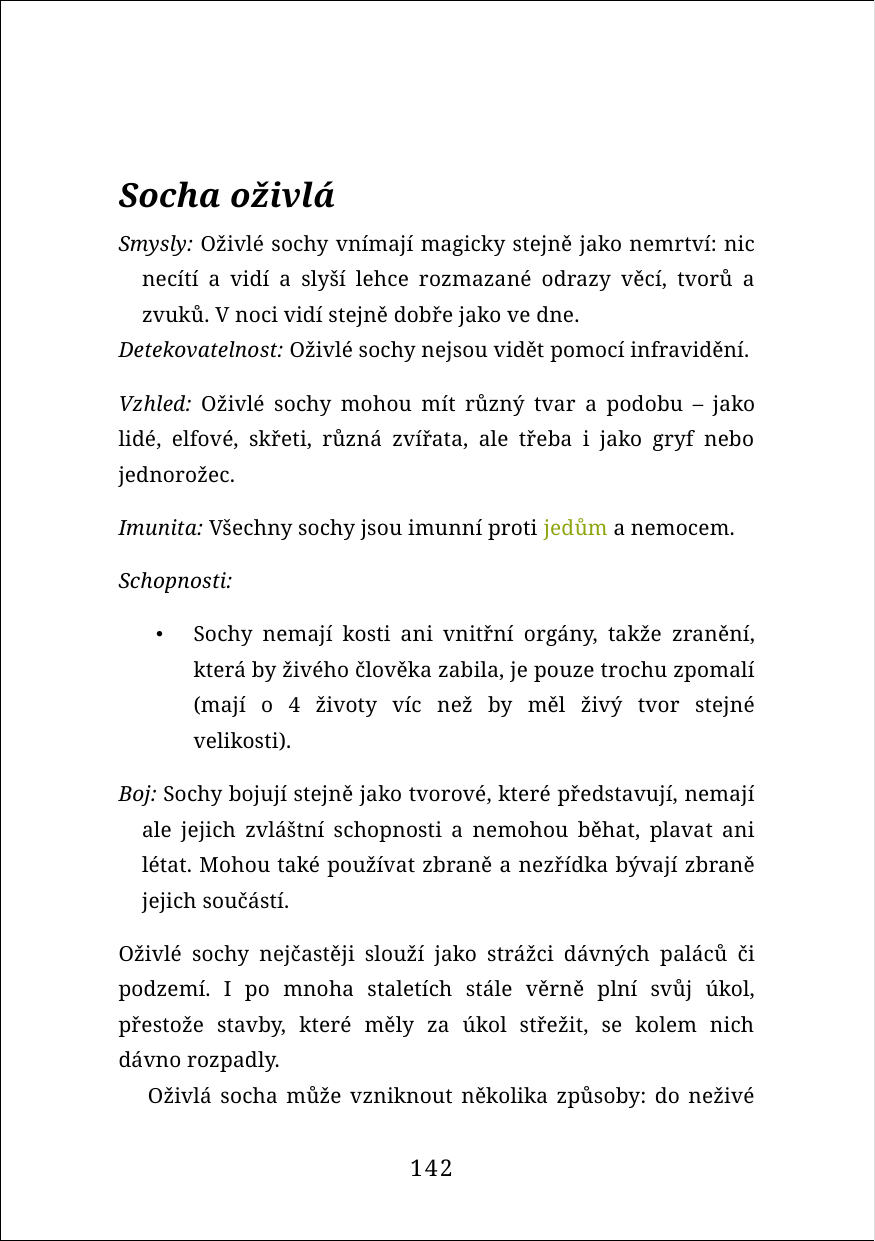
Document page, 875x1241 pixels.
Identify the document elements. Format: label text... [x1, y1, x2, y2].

text Vzhled: Oživlé sochy mohou mít různý tvar a podobu – jako lidé, elfové, skřeti, různá zvířata, ale třeba i jako gryf nebo jednorožec. [118, 389, 756, 488]
text Imunita: Všechny sochy jsou imunní proti jedům a nemocem. [118, 513, 756, 541]
text Detekovatelnost: Oživlé sochy nejsou vidět pomocí infravidění. [118, 336, 756, 364]
list Sochy nemají kosti ani vnitřní orgány, takže zranění, která by živého člověka zabila, je pouze trochu zpomalí (mají o 4 životy víc než by měl živý tvor stejné velikosti). [156, 619, 756, 754]
text Smysly: Oživlé sochy vnímají magicky stejně jako nemrtví: nic necítí a vidí a slyší lehce rozmazané odrazy věcí, tvorů a zvuků. V noci vidí stejně dobře jako ve dne. [118, 229, 756, 328]
text Boj: Sochy bojují stejně jako tvorové, které představují, nemají ale jejich zvláštní schopnosti a nemohou běhat, plavat ani létat. Mohou také používat zbraně a nezřídka bývají zbraně jejich součástí. [118, 779, 756, 914]
subtitle Socha oživlá [118, 172, 756, 217]
text Schopnosti: [118, 566, 756, 595]
text Oživlé sochy nejčastěji slouží jako strážci dávných paláců či podzemí. I po mnoha staletích stále věrně plní svůj úkol, přestože stavby, které měly za úkol střežit, se kolem nich dávno rozpadly. Oživlá socha může vzniknout několika způsoby: do neživé [118, 939, 756, 1109]
